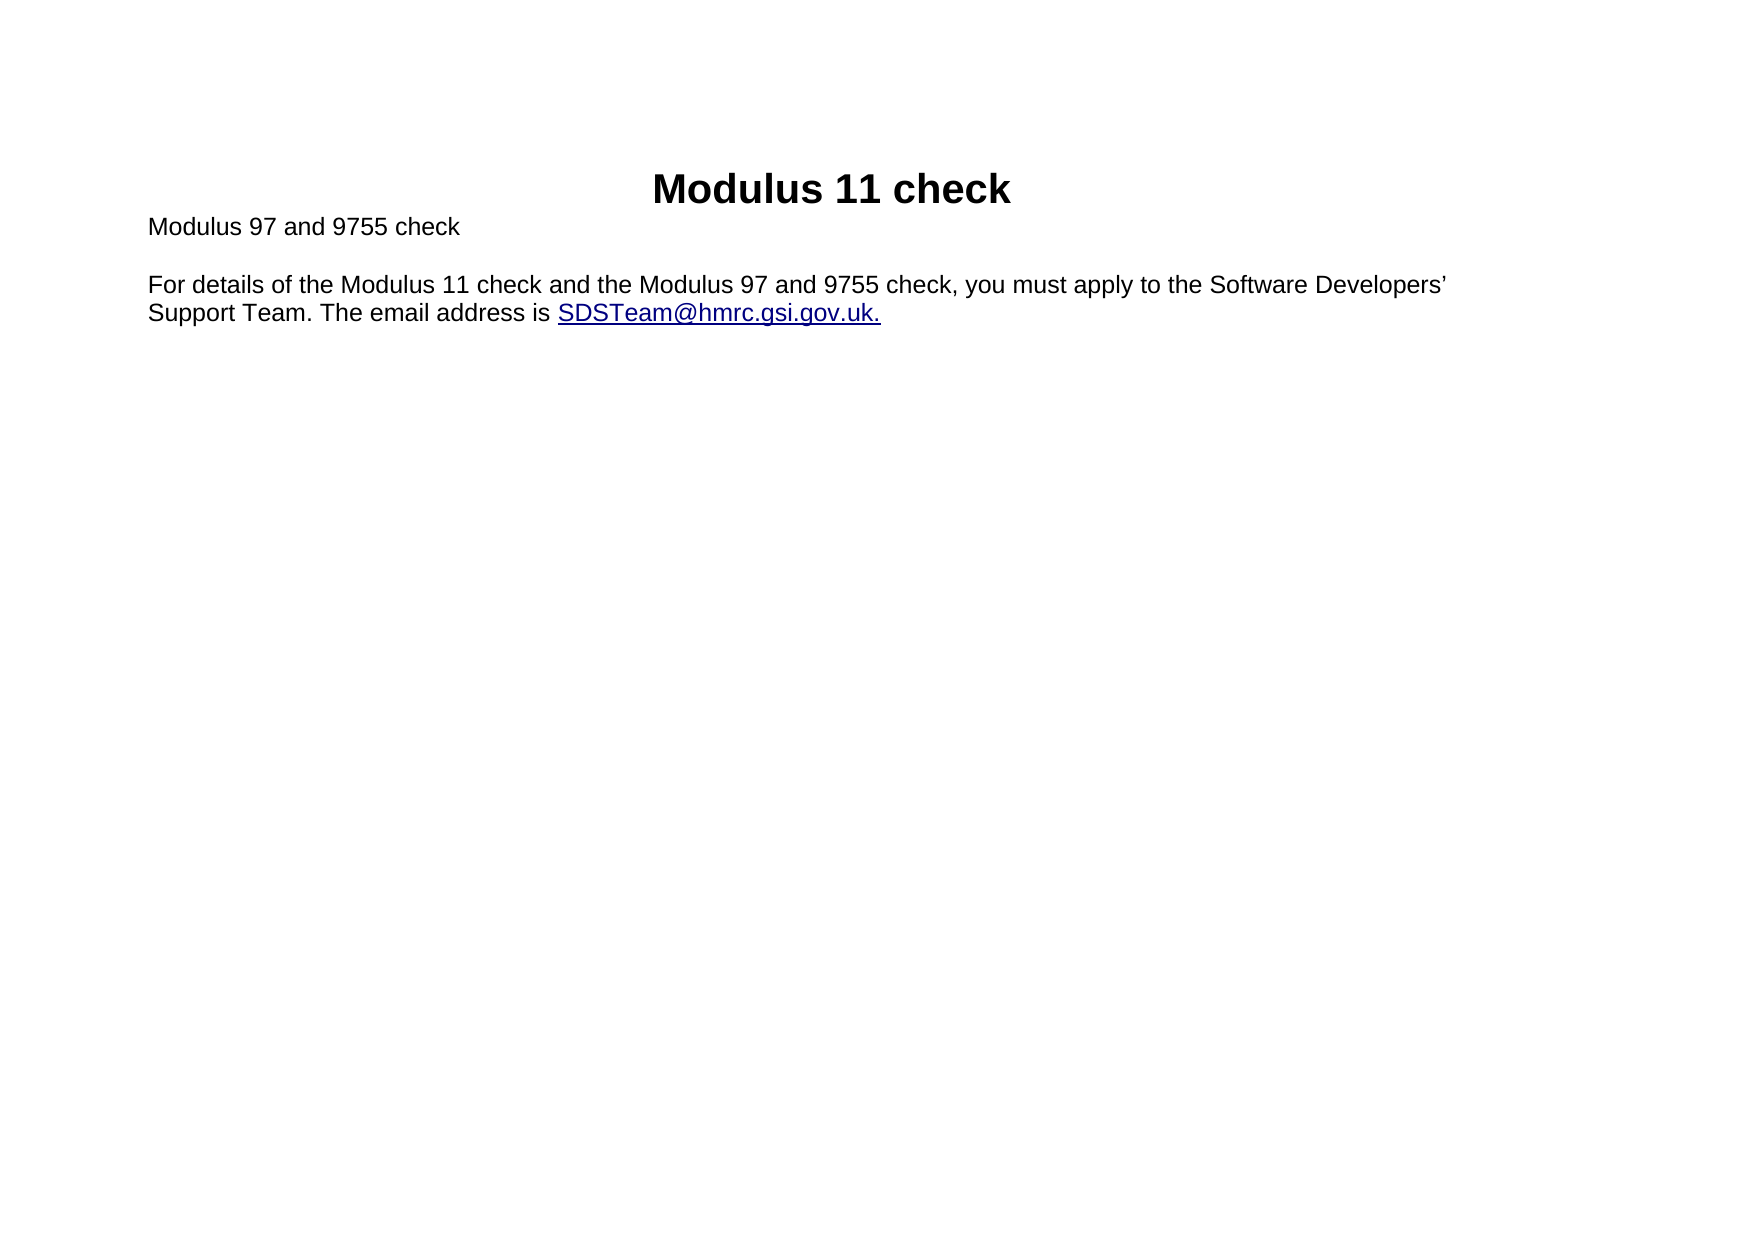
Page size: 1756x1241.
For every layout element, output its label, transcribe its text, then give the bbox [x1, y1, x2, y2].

subtitle Modulus 11 check [148, 164, 1515, 212]
text For details of the Modulus 11 check and the Modulus 97 and 9755 check, you must apply to the Software Developers’ Support Team. The email address is SDSTeam@hmrc.gsi.gov.uk. [148, 269, 1515, 327]
text Modulus 97 and 9755 check [148, 212, 1515, 241]
